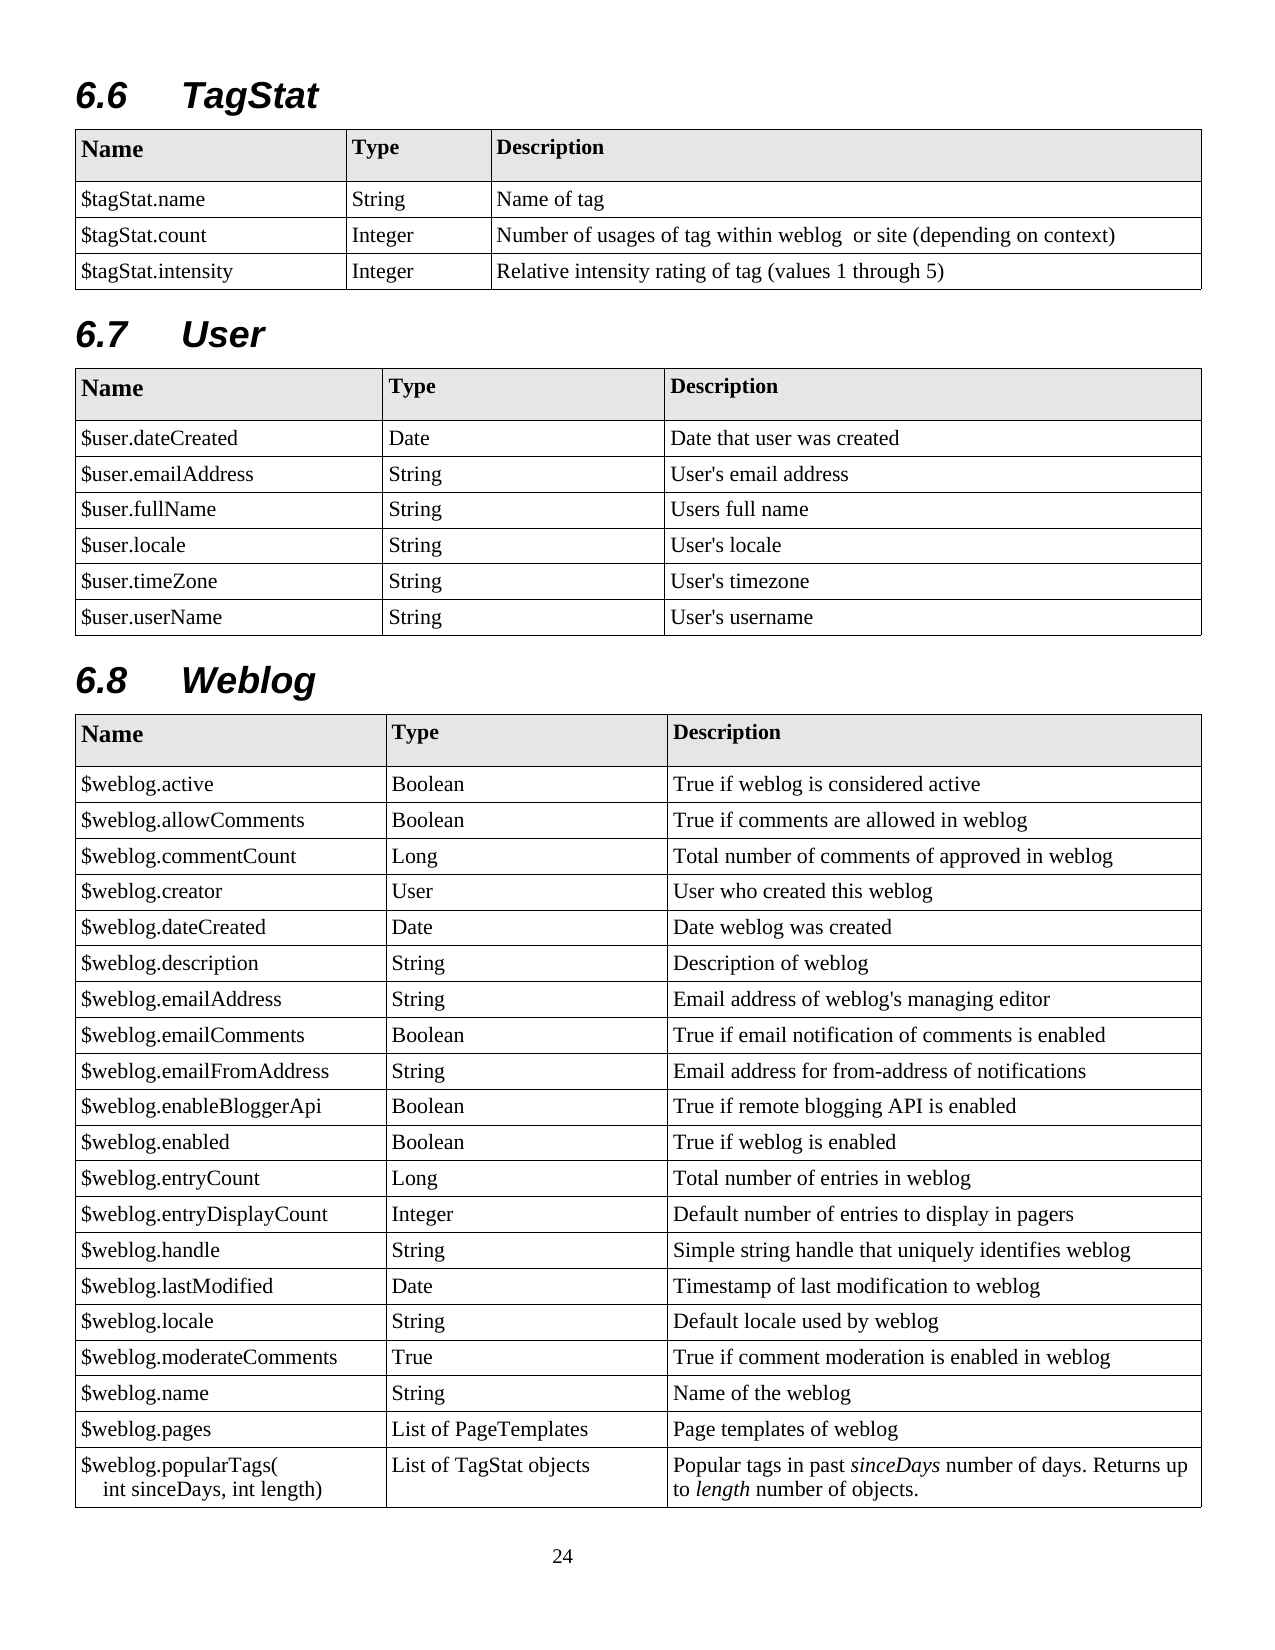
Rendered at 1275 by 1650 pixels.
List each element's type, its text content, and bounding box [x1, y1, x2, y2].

table_cell True [387, 1341, 667, 1375]
table_cell Total number of comments of approved in weblog [668, 839, 1201, 874]
table_cell True if weblog is enabled [668, 1126, 1201, 1160]
table_cell $user.fullName [76, 493, 382, 527]
table_cell String [383, 457, 664, 492]
table_cell $weblog.locale [76, 1305, 386, 1339]
table_cell Date weblog was created [668, 911, 1201, 945]
table_cell $weblog.handle [76, 1233, 386, 1268]
table_cell String [383, 564, 664, 599]
table_cell String [387, 1233, 667, 1268]
table_cell $tagStat.intensity [76, 254, 346, 289]
table_cell Date that user was created [665, 421, 1201, 456]
table_cell User [387, 875, 667, 909]
table_cell Relative intensity rating of tag (values 1 through 5) [492, 254, 1201, 289]
table_cell $user.dateCreated [76, 421, 382, 456]
table_cell Total number of entries in weblog [668, 1161, 1201, 1196]
table_cell String [383, 529, 664, 563]
table_cell User's username [665, 600, 1201, 635]
table_cell Date [387, 1269, 667, 1304]
table_header Type [347, 130, 491, 181]
table_cell $weblog.enableBloggerApi [76, 1090, 386, 1124]
table_cell User's locale [665, 529, 1201, 563]
table_cell Email address for from-address of notifications [668, 1054, 1201, 1089]
table_cell True if email notification of comments is enabled [668, 1018, 1201, 1053]
table_cell Timestamp of last modification to weblog [668, 1269, 1201, 1304]
table_cell String [387, 982, 667, 1017]
table_cell $weblog.dateCreated [76, 911, 386, 945]
table_cell Page templates of weblog [668, 1412, 1201, 1447]
table_cell True if comment moderation is enabled in weblog [668, 1341, 1201, 1375]
table_cell String [347, 182, 491, 217]
table_cell Number of usages of tag within weblog or site (depending on context) [492, 218, 1201, 253]
table_cell String [387, 1054, 667, 1089]
table_cell $user.locale [76, 529, 382, 563]
table_cell $user.emailAddress [76, 457, 382, 492]
table_cell $weblog.description [76, 946, 386, 981]
table_cell String [387, 946, 667, 981]
table_cell Date [383, 421, 664, 456]
table_cell $user.userName [76, 600, 382, 635]
table_cell $tagStat.count [76, 218, 346, 253]
table_cell String [387, 1305, 667, 1339]
table_cell Integer [347, 254, 491, 289]
table_cell $weblog.creator [76, 875, 386, 909]
table_cell $weblog.emailFromAddress [76, 1054, 386, 1089]
table_cell $weblog.entryDisplayCount [76, 1197, 386, 1232]
table_cell $weblog.allowComments [76, 803, 386, 838]
table_header Type [387, 715, 667, 766]
table_cell Default number of entries to display in pagers [668, 1197, 1201, 1232]
table_cell String [383, 493, 664, 527]
table_header Description [668, 715, 1201, 766]
table_cell Description of weblog [668, 946, 1201, 981]
table_cell Boolean [387, 1090, 667, 1124]
table_cell Popular tags in past sinceDays number of days. Returns up to length number of objects. [668, 1448, 1201, 1507]
table_cell Email address of weblog's managing editor [668, 982, 1201, 1017]
table_cell Name of the weblog [668, 1376, 1201, 1411]
table_cell Default locale used by weblog [668, 1305, 1201, 1339]
table_cell $weblog.popularTags( int sinceDays, int length) [76, 1448, 386, 1507]
table_cell $weblog.pages [76, 1412, 386, 1447]
table_cell $weblog.entryCount [76, 1161, 386, 1196]
table_header Name [76, 715, 386, 766]
table_cell Boolean [387, 803, 667, 838]
table_cell Integer [347, 218, 491, 253]
table_cell User who created this weblog [668, 875, 1201, 909]
table_cell True if weblog is considered active [668, 767, 1201, 802]
table_cell $weblog.active [76, 767, 386, 802]
table_cell $weblog.moderateComments [76, 1341, 386, 1375]
subtitle TagStat [75, 75, 1200, 117]
table_cell $weblog.emailComments [76, 1018, 386, 1053]
table_header Type [383, 369, 664, 420]
table_cell Boolean [387, 1018, 667, 1053]
table_cell Simple string handle that uniquely identifies weblog [668, 1233, 1201, 1268]
table_cell Boolean [387, 767, 667, 802]
table_cell User's email address [665, 457, 1201, 492]
table_cell $tagStat.name [76, 182, 346, 217]
table_cell Date [387, 911, 667, 945]
table_cell Name of tag [492, 182, 1201, 217]
table_cell $weblog.enabled [76, 1126, 386, 1160]
table_cell $weblog.emailAddress [76, 982, 386, 1017]
table_cell Integer [387, 1197, 667, 1232]
table_cell Long [387, 1161, 667, 1196]
table_cell String [387, 1376, 667, 1411]
table_cell List of TagStat objects [387, 1448, 667, 1507]
table_cell Users full name [665, 493, 1201, 527]
table_header Name [76, 369, 382, 420]
table_cell True if comments are allowed in weblog [668, 803, 1201, 838]
table_cell List of PageTemplates [387, 1412, 667, 1447]
table_cell True if remote blogging API is enabled [668, 1090, 1201, 1124]
table_header Description [665, 369, 1201, 420]
table_cell $weblog.lastModified [76, 1269, 386, 1304]
subtitle Weblog [75, 660, 1200, 702]
table_cell Boolean [387, 1126, 667, 1160]
table_cell User's timezone [665, 564, 1201, 599]
table_cell $user.timeZone [76, 564, 382, 599]
subtitle User [75, 314, 1200, 356]
table_header Name [76, 130, 346, 181]
table_cell String [383, 600, 664, 635]
table_cell $weblog.commentCount [76, 839, 386, 874]
table_cell $weblog.name [76, 1376, 386, 1411]
table_cell Long [387, 839, 667, 874]
table_header Description [492, 130, 1201, 181]
